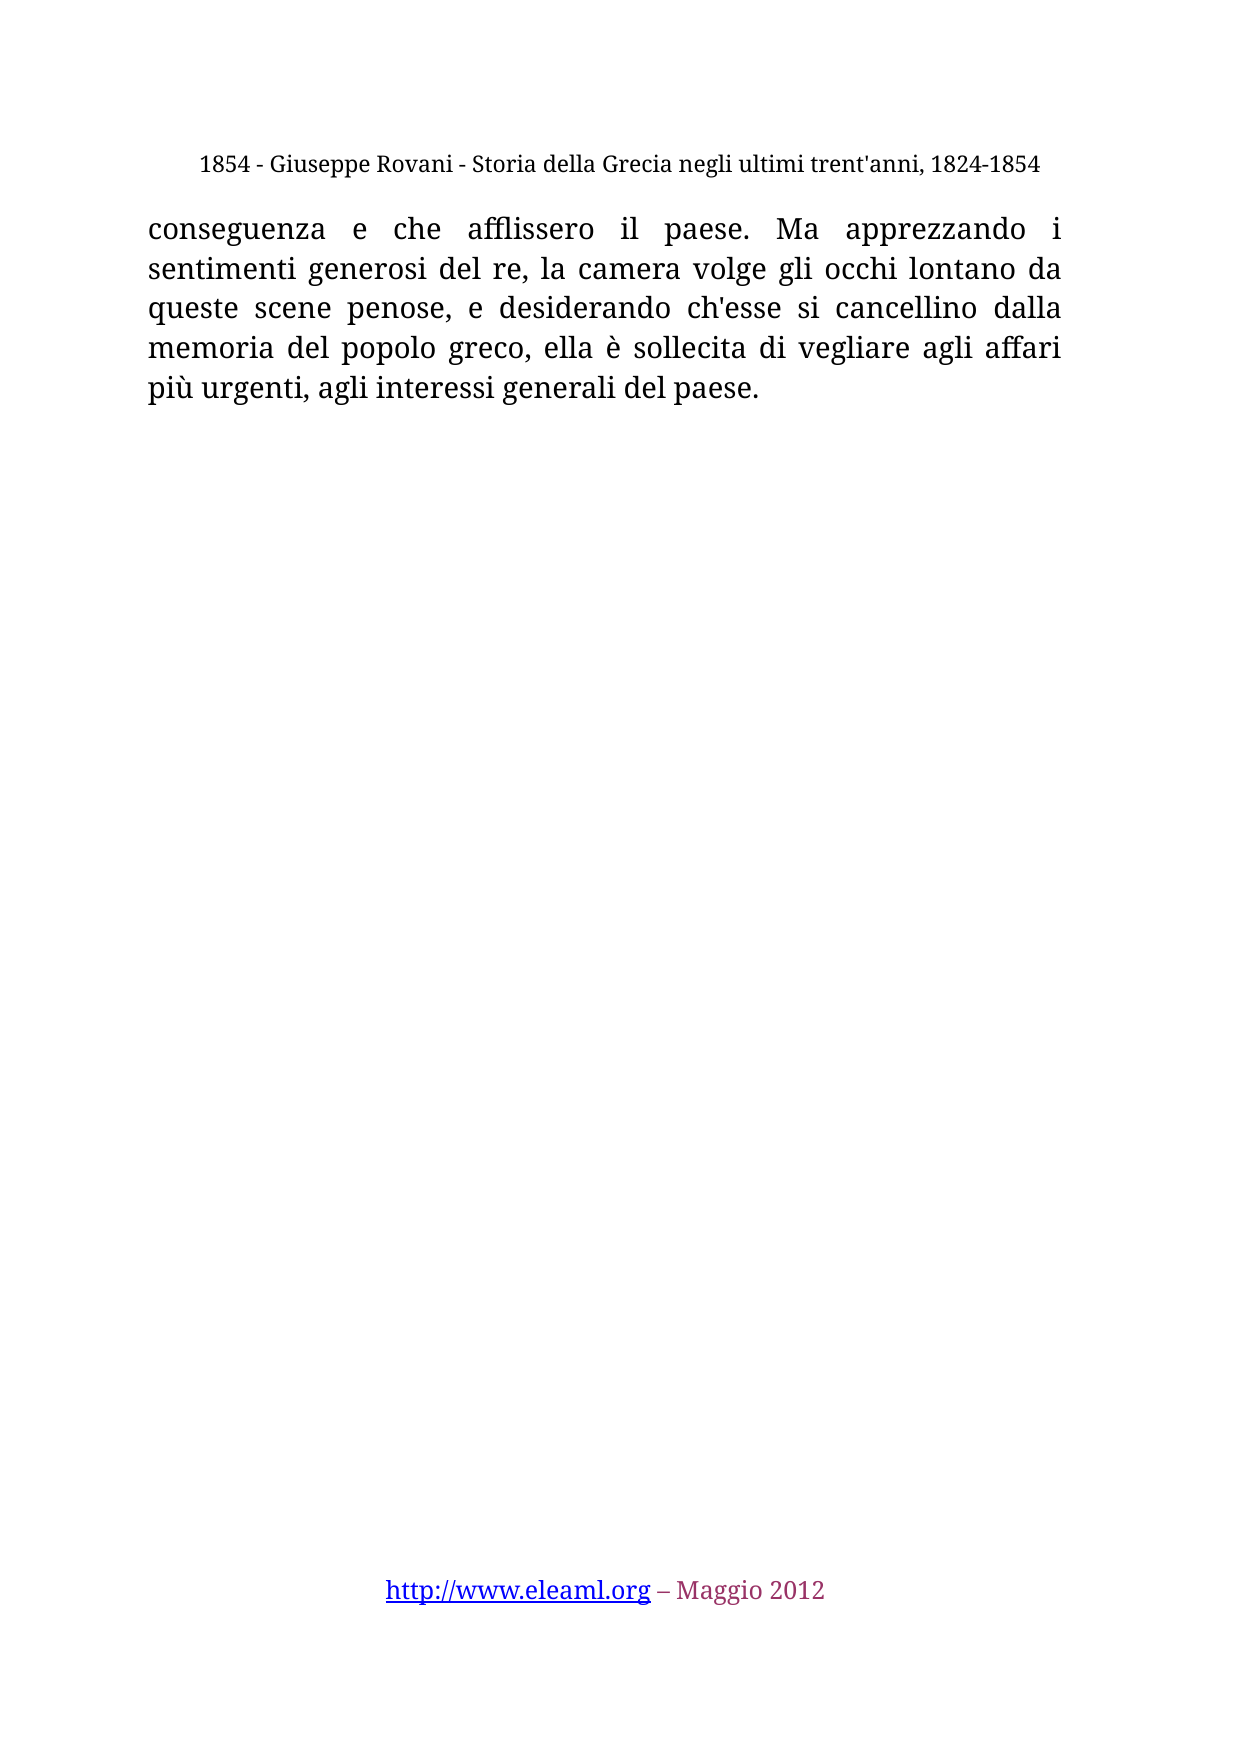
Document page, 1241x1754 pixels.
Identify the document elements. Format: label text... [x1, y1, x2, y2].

text conseguenza e che afflissero il paese. Ma apprezzando i sentimenti generosi del re, la camera volge gli occhi lontano da queste scene penose, e desiderando ch'esse si cancellino dalla memoria del popolo greco, ella è sollecita di vegliare agli affari più urgenti, agli interessi generali del paese. [148, 208, 1063, 407]
